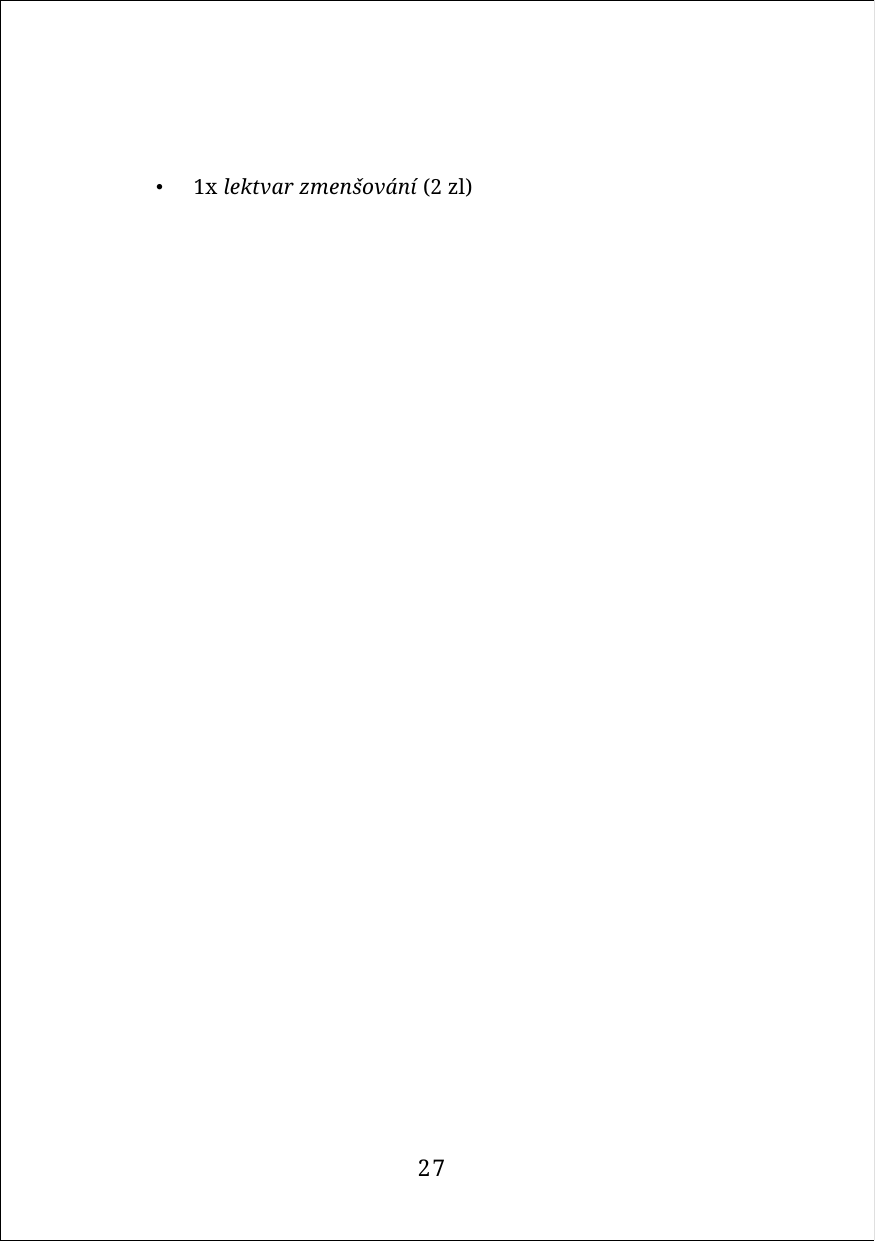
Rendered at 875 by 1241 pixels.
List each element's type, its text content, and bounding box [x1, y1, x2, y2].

list 1x lektvar zmenšování (2 zl) [156, 172, 756, 200]
